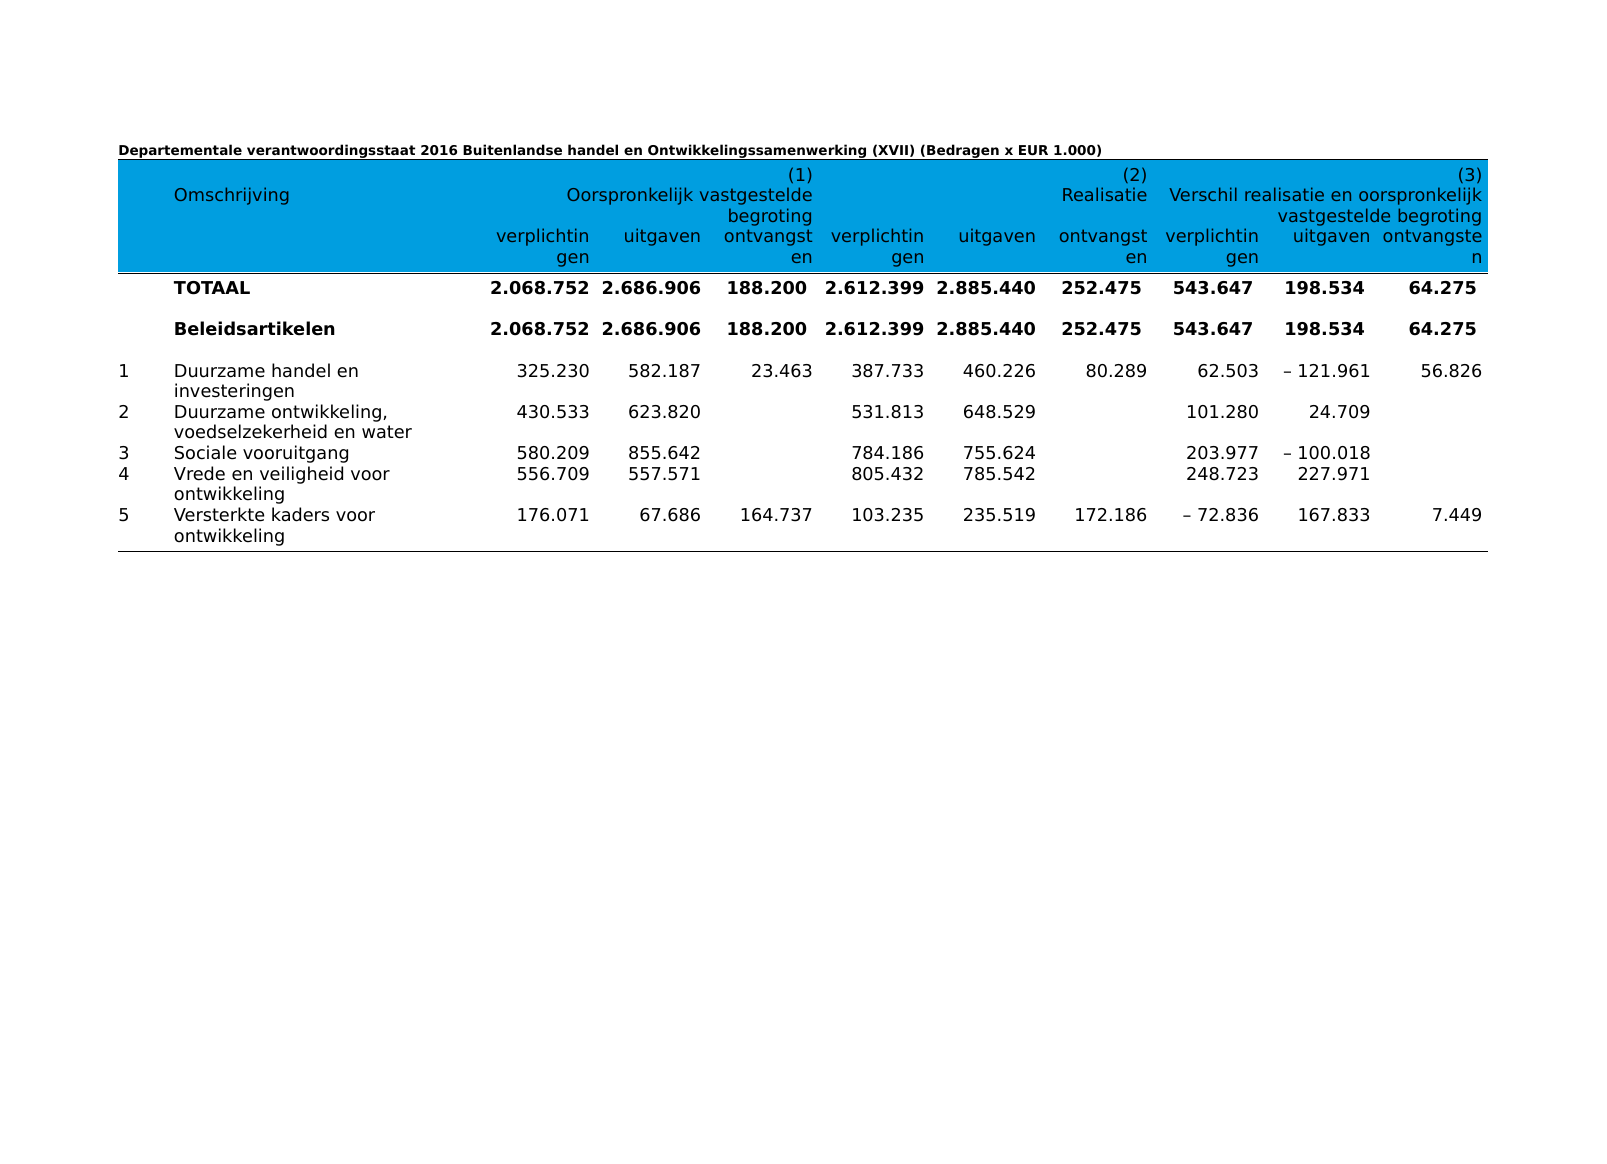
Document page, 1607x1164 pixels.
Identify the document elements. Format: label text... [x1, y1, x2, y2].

table_cell 582.187 [595, 361, 707, 402]
table_cell 1 [118, 361, 168, 402]
table_cell 543.647 [1153, 274, 1265, 299]
table_cell 2.885.440 [930, 274, 1042, 299]
table_cell 2.686.906 [595, 274, 707, 299]
table_cell ontvangsten [1376, 226, 1488, 272]
table_cell 198.534 [1265, 274, 1376, 299]
table_cell [118, 319, 168, 340]
table_cell uitgaven [1265, 226, 1376, 272]
table_cell 176.071 [484, 505, 595, 551]
table_cell 188.200 [707, 274, 818, 299]
table_cell [595, 299, 707, 319]
table_cell [484, 299, 595, 319]
table_cell 2.612.399 [819, 319, 930, 340]
table_cell Oorspronkelijk vastgestelde begroting [484, 185, 818, 226]
table_cell 805.432 [819, 464, 930, 505]
table_cell 23.463 [707, 361, 818, 402]
table_cell verplichtingen [1153, 226, 1265, 272]
table_cell [118, 185, 168, 226]
table_cell [707, 464, 818, 505]
table_cell [168, 160, 484, 185]
table_cell [707, 299, 818, 319]
table_cell [1376, 402, 1488, 443]
table_cell 198.534 [1265, 319, 1376, 340]
table_cell [930, 340, 1042, 361]
table_cell [595, 340, 707, 361]
table_cell [1265, 299, 1376, 319]
table_cell [118, 274, 168, 299]
table_cell 387.733 [819, 361, 930, 402]
table_cell [168, 340, 484, 361]
table_cell [1376, 464, 1488, 505]
table_cell verplichtingen [484, 226, 595, 272]
table_cell [1153, 340, 1265, 361]
table_cell [1042, 340, 1153, 361]
table_cell [1376, 443, 1488, 464]
table_cell [1042, 402, 1153, 443]
table_cell 235.519 [930, 505, 1042, 551]
table_cell 2.885.440 [930, 319, 1042, 340]
table_cell (2) [819, 160, 1153, 185]
table_cell [168, 226, 484, 272]
table_cell [1376, 340, 1488, 361]
table_cell Duurzame handel en investeringen [168, 361, 484, 402]
table_cell 855.642 [595, 443, 707, 464]
table_cell Sociale vooruitgang [168, 443, 484, 464]
table_cell Verschil realisatie en oorspronkelijk vastgestelde begroting [1153, 185, 1488, 226]
table_cell 2 [118, 402, 168, 443]
table_cell 167.833 [1265, 505, 1376, 551]
table_cell (1) [484, 160, 818, 185]
table_cell [168, 299, 484, 319]
table_cell uitgaven [595, 226, 707, 272]
table_cell [819, 299, 930, 319]
table_cell [707, 443, 818, 464]
table_cell 248.723 [1153, 464, 1265, 505]
table_cell 2.612.399 [819, 274, 930, 299]
table_cell 784.186 [819, 443, 930, 464]
table_cell 67.686 [595, 505, 707, 551]
table_cell – 121.961 [1265, 361, 1376, 402]
table_cell Duurzame ontwikkeling, voedselzekerheid en water [168, 402, 484, 443]
table_header Departementale verantwoordingsstaat 2016 Buitenlandse handel en Ontwikkelingssamenwerking (XVII) (Bedragen x EUR 1.000) [118, 143, 1488, 159]
table_cell 2.068.752 [484, 274, 595, 299]
table_cell [707, 340, 818, 361]
table_cell [707, 402, 818, 443]
table_cell 460.226 [930, 361, 1042, 402]
table_cell 101.280 [1153, 402, 1265, 443]
table_cell verplichtingen [819, 226, 930, 272]
table_cell 755.624 [930, 443, 1042, 464]
table_cell [819, 340, 930, 361]
table_cell 430.533 [484, 402, 595, 443]
table_cell [118, 299, 168, 319]
table_cell 7.449 [1376, 505, 1488, 551]
table_cell 556.709 [484, 464, 595, 505]
table_cell [1265, 340, 1376, 361]
table_cell 252.475 [1042, 274, 1153, 299]
table_cell 227.971 [1265, 464, 1376, 505]
table_cell Vrede en veiligheid voor ontwikkeling [168, 464, 484, 505]
table_cell 203.977 [1153, 443, 1265, 464]
table_cell 3 [118, 443, 168, 464]
table_cell 164.737 [707, 505, 818, 551]
table_cell 172.186 [1042, 505, 1153, 551]
table_cell [118, 160, 168, 185]
table_cell 24.709 [1265, 402, 1376, 443]
table_cell Realisatie [819, 185, 1153, 226]
table_cell 531.813 [819, 402, 930, 443]
table_cell 80.289 [1042, 361, 1153, 402]
table_cell 648.529 [930, 402, 1042, 443]
table_cell 252.475 [1042, 319, 1153, 340]
table_cell 64.275 [1376, 319, 1488, 340]
table_cell 557.571 [595, 464, 707, 505]
table_cell Beleidsartikelen [168, 319, 484, 340]
table_cell 64.275 [1376, 274, 1488, 299]
table_cell [484, 340, 595, 361]
table_cell Versterkte kaders voor ontwikkeling [168, 505, 484, 551]
table_cell 2.068.752 [484, 319, 595, 340]
table_cell [118, 340, 168, 361]
table_cell [1153, 299, 1265, 319]
table_cell Omschrijving [168, 185, 484, 226]
table_cell 188.200 [707, 319, 818, 340]
table_cell 103.235 [819, 505, 930, 551]
table_cell 62.503 [1153, 361, 1265, 402]
table_cell 56.826 [1376, 361, 1488, 402]
table_cell 785.542 [930, 464, 1042, 505]
table_cell 543.647 [1153, 319, 1265, 340]
table_cell ontvangsten [707, 226, 818, 272]
table_cell [930, 299, 1042, 319]
table_cell 325.230 [484, 361, 595, 402]
table_cell uitgaven [930, 226, 1042, 272]
table_cell 580.209 [484, 443, 595, 464]
table_cell – 100.018 [1265, 443, 1376, 464]
table_cell 623.820 [595, 402, 707, 443]
table_cell 2.686.906 [595, 319, 707, 340]
table_cell 4 [118, 464, 168, 505]
table_cell – 72.836 [1153, 505, 1265, 551]
table_cell [1042, 299, 1153, 319]
table_cell 5 [118, 505, 168, 551]
table_cell (3) [1153, 160, 1488, 185]
table_cell [118, 226, 168, 272]
table_cell TOTAAL [168, 274, 484, 299]
table_cell [1042, 464, 1153, 505]
table_cell ontvangsten [1042, 226, 1153, 272]
table_cell [1376, 299, 1488, 319]
table_cell [1042, 443, 1153, 464]
